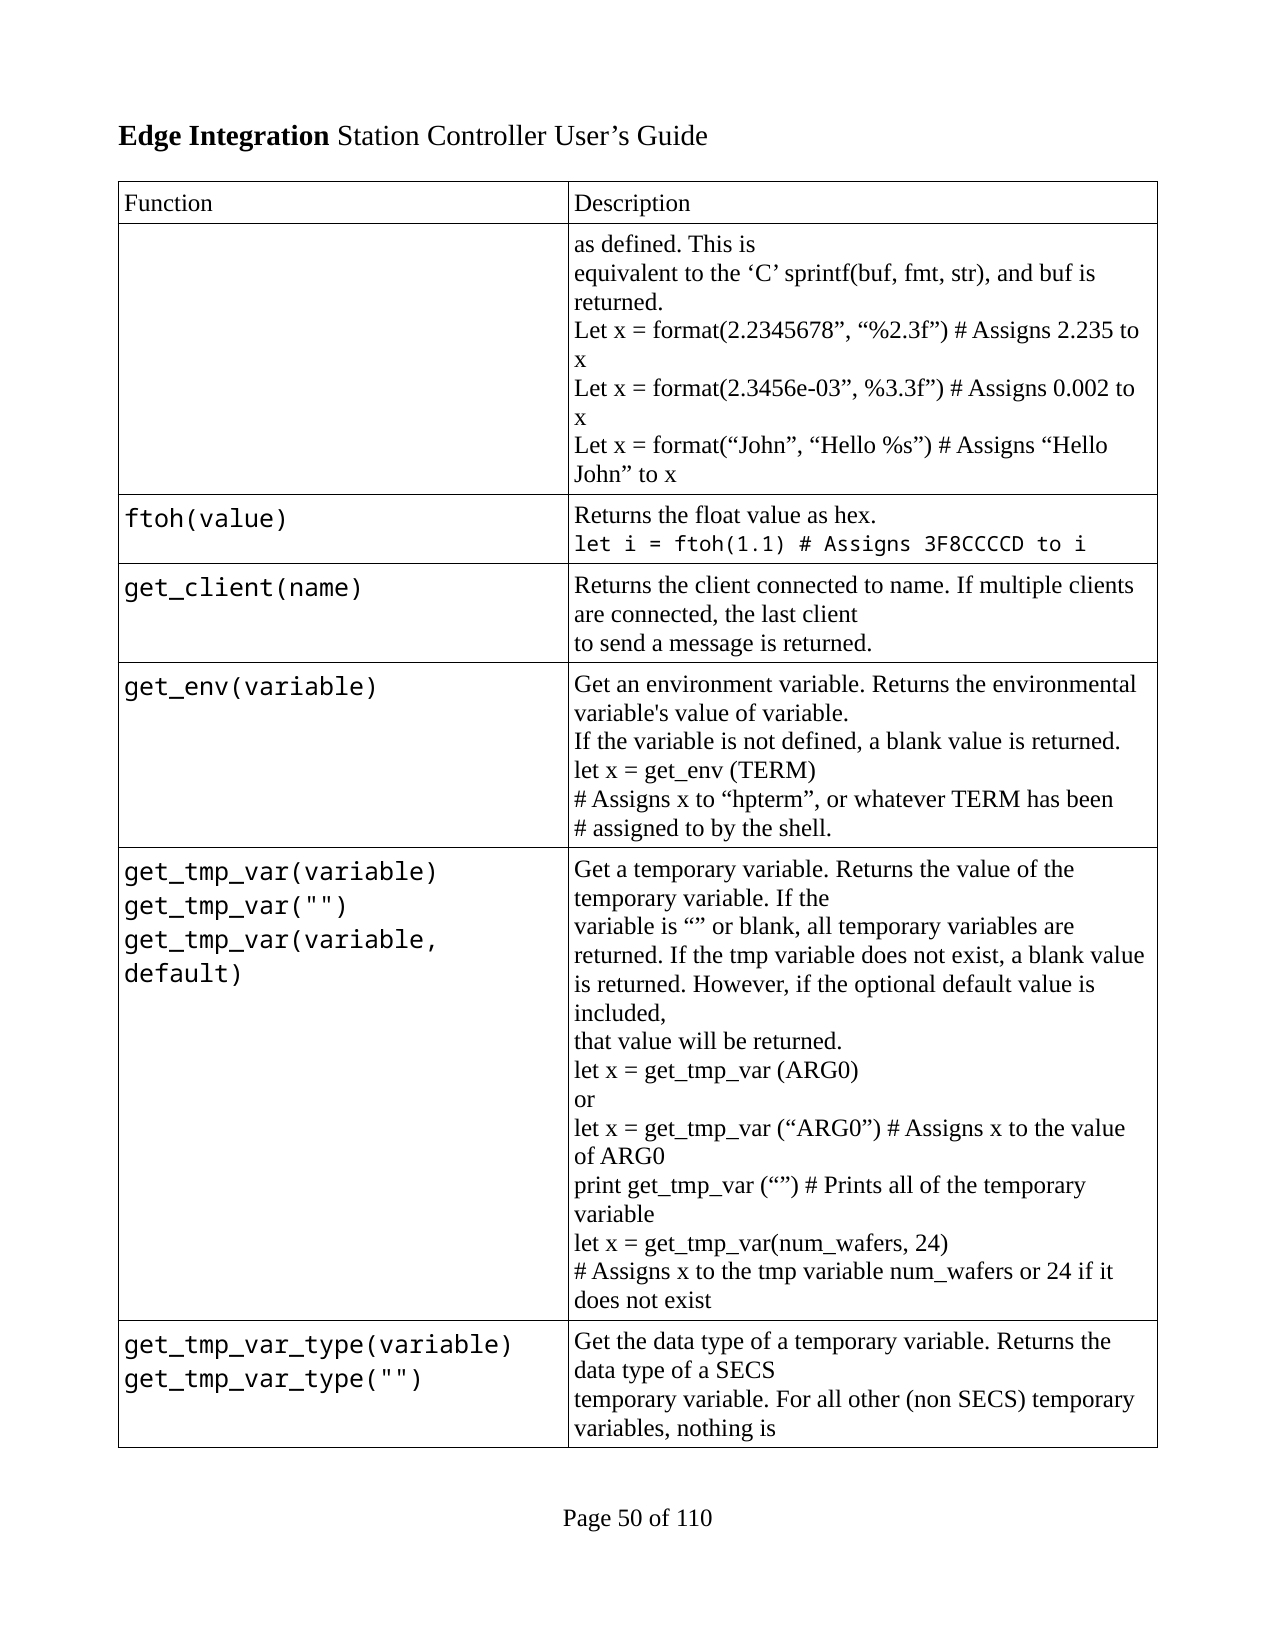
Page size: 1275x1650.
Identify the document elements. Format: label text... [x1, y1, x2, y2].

table_cell get_env(variable) [119, 663, 568, 847]
table_cell [119, 224, 568, 494]
table_cell ftoh(value) [119, 495, 568, 563]
table_cell as defined. This is equivalent to the ‘C’ sprintf(buf, fmt, str), and buf is returned. Let x = format(2.2345678”, “%2.3f”) # Assigns 2.235 to x Let x = format(2.3456e-03”, %3.3f”) # Assigns 0.002 to x Let x = format(“John”, “Hello %s”) # Assigns “Hello John” to x [569, 224, 1157, 494]
table_cell Returns the client connected to name. If multiple clients are connected, the last client to send a message is returned. [569, 564, 1157, 662]
table_cell Returns the float value as hex. let i = ftoh(1.1) # Assigns 3F8CCCCD to i [569, 495, 1157, 563]
table_cell get_tmp_var_type(variable) get_tmp_var_type("") [119, 1321, 568, 1447]
table_cell get_client(name) [119, 564, 568, 662]
table_cell get_tmp_var(variable) get_tmp_var("") get_tmp_var(variable, default) [119, 848, 568, 1319]
table_header Function [119, 182, 568, 222]
table_cell Get the data type of a temporary variable. Returns the data type of a SECS temporary variable. For all other (non SECS) temporary variables, nothing is [569, 1321, 1157, 1447]
table_cell Get an environment variable. Returns the environmental variable's value of variable. If the variable is not defined, a blank value is returned. let x = get_env (TERM) # Assigns x to “hpterm”, or whatever TERM has been # assigned to by the shell. [569, 663, 1157, 847]
table_cell Get a temporary variable. Returns the value of the temporary variable. If the variable is “” or blank, all temporary variables are returned. If the tmp variable does not exist, a blank value is returned. However, if the optional default value is included, that value will be returned. let x = get_tmp_var (ARG0) or let x = get_tmp_var (“ARG0”) # Assigns x to the value of ARG0 print get_tmp_var (“”) # Prints all of the temporary variable let x = get_tmp_var(num_wafers, 24) # Assigns x to the tmp variable num_wafers or 24 if it does not exist [569, 848, 1157, 1319]
table_header Description [569, 182, 1157, 222]
